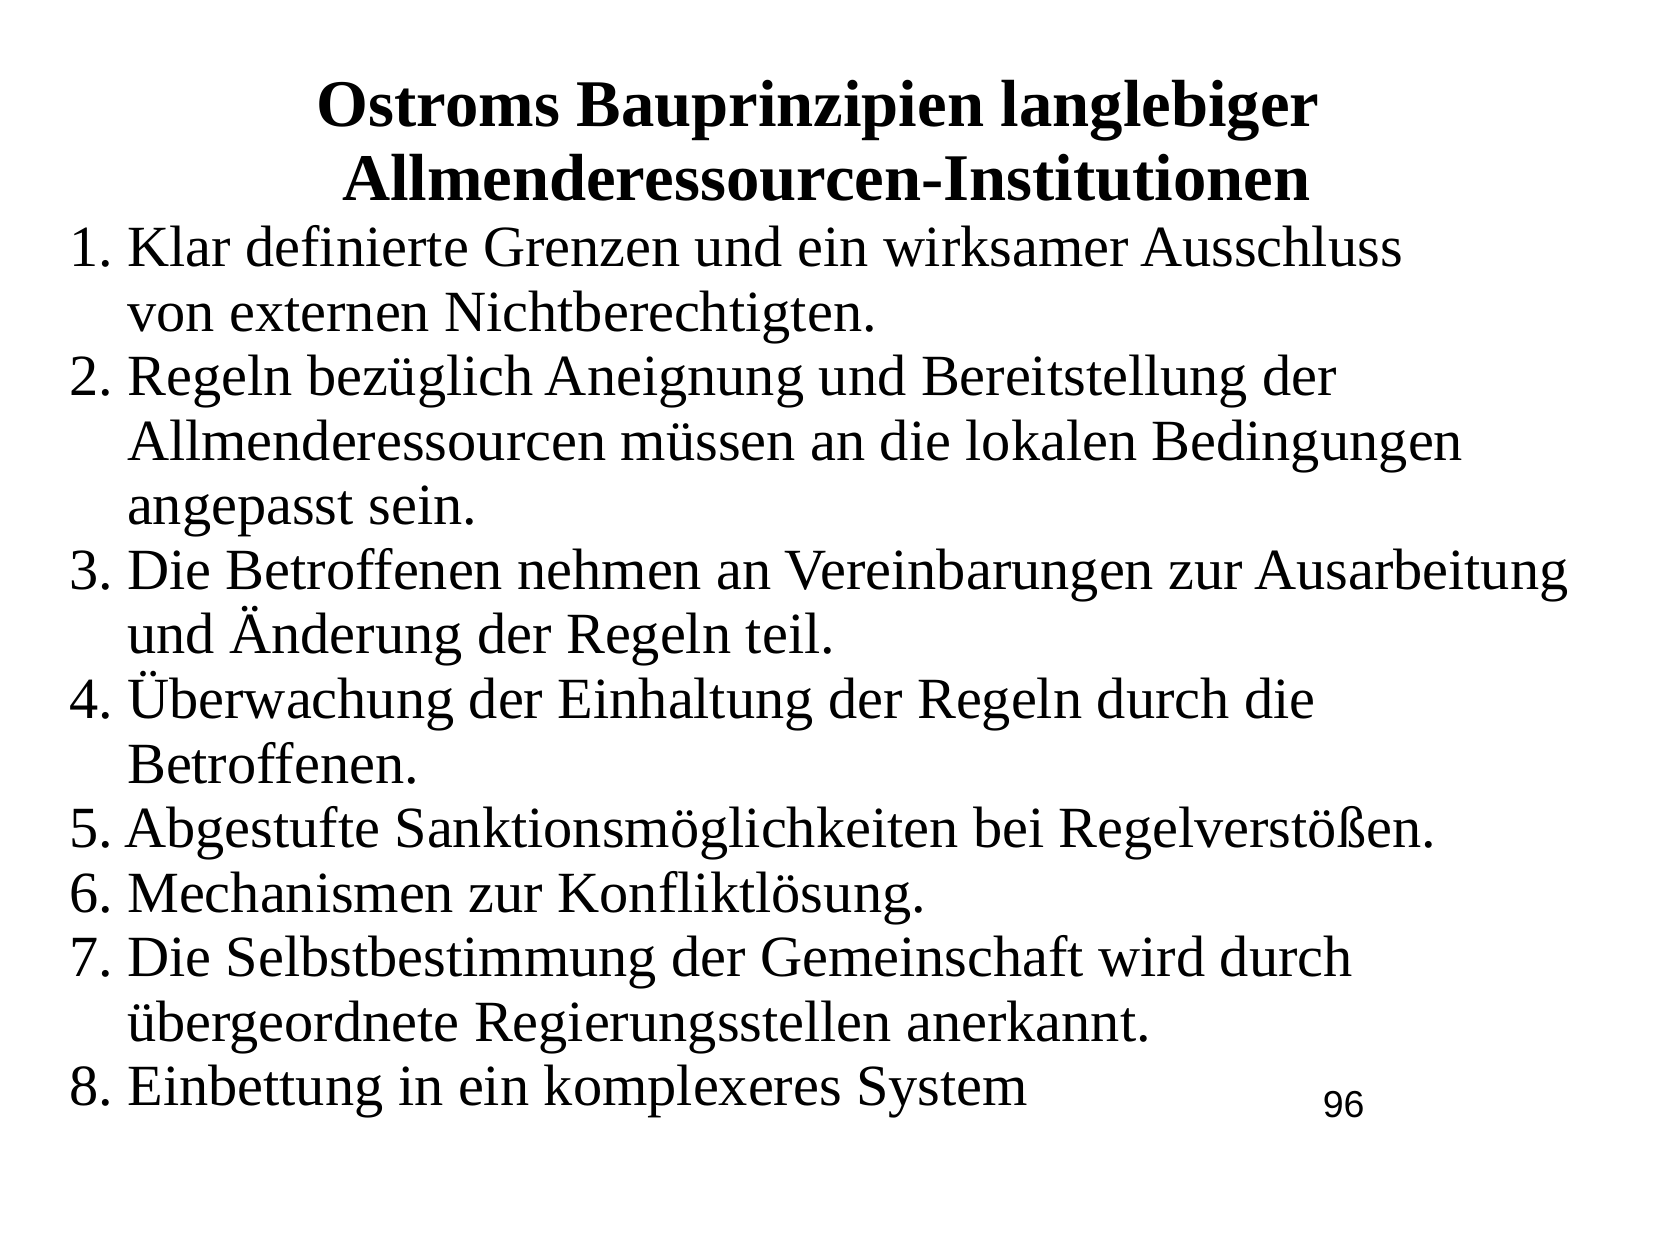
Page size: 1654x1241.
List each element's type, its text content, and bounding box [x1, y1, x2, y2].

text_box Ostroms Bauprinzipien langlebiger Allmenderessourcen-Institutionen 1. Klar definierte Grenzen und ein wirksamer Ausschluss von externen Nichtberechtigten. 2. Regeln bezüglich Aneignung und Bereitstellung der Allmenderessourcen müssen an die lokalen Bedingungen angepasst sein. 3. Die Betroffenen nehmen an Vereinbarungen zur Ausarbeitung und Änderung der Regeln teil. 4. Überwachung der Einhaltung der Regeln durch die Betroffenen. 5. Abgestufte Sanktionsmöglichkeiten bei Regelverstößen. 6. Mechanismen zur Konfliktlösung. 7. Die Selbstbestimmung der Gemeinschaft wird durch übergeordnete Regierungsstellen anerkannt. 8. Einbettung in ein komplexeres System [54, 59, 1599, 1126]
text_box [1308, 1076, 1526, 1147]
